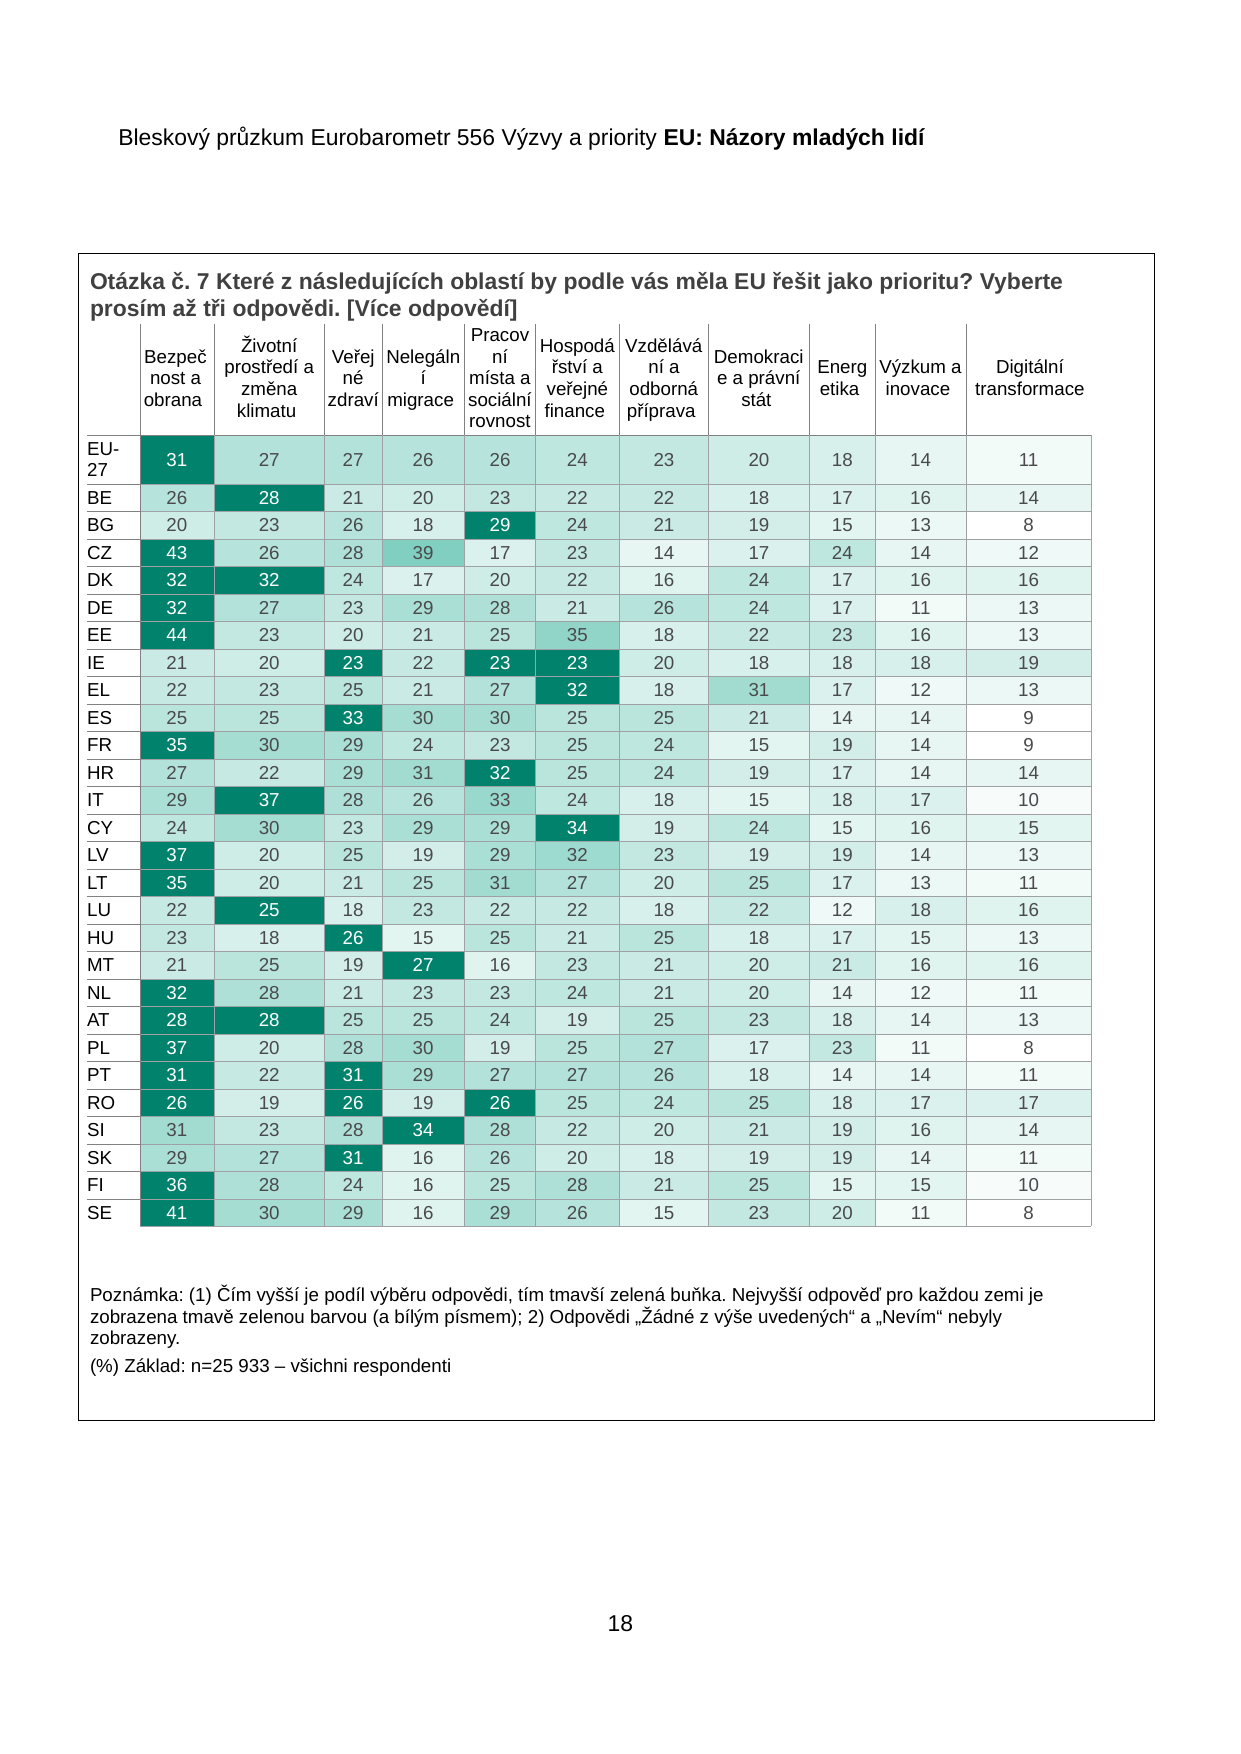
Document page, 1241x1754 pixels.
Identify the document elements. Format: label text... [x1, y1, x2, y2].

table_cell 26 [325, 512, 382, 539]
table_cell 18 [810, 1007, 875, 1034]
table_cell 32 [141, 595, 214, 621]
table_cell 18 [709, 650, 809, 676]
table_cell 27 [325, 436, 382, 484]
table_cell [535, 1254, 619, 1281]
table_cell 23 [215, 512, 324, 539]
table_cell 9 [967, 732, 1091, 759]
table_cell Poznámka: (1) Čím vyšší je podíl výběru odpovědi, tím tmavší zelená buňka. Nejvyšší odpověď pro každou zemi je zobrazena tmavě zelenou barvou (a bílým písmem); 2) Odpovědi „Žádné z výše uvedených“ a „Nevím“ nebyly zobrazeny. [87, 1281, 1091, 1352]
table_cell 19 [465, 1035, 535, 1061]
table_cell [140, 1227, 214, 1254]
table_cell 27 [465, 1062, 535, 1089]
table_cell [87, 1226, 140, 1254]
table_cell 11 [967, 1145, 1091, 1171]
table_cell 11 [967, 436, 1091, 484]
table_cell 23 [465, 732, 535, 759]
table_cell 30 [465, 705, 535, 731]
table_cell 20 [325, 622, 382, 649]
table_cell RO [87, 1090, 140, 1116]
table_cell [619, 1227, 708, 1254]
table_cell 25 [383, 870, 464, 896]
table_cell CY [87, 815, 140, 841]
table_cell 16 [465, 952, 535, 979]
table_cell 23 [536, 540, 619, 566]
table_cell 18 [620, 677, 708, 704]
table_cell 25 [215, 705, 324, 731]
table_cell 43 [141, 540, 214, 566]
table_cell 26 [383, 436, 464, 484]
table_cell 35 [536, 622, 619, 649]
table_cell 14 [810, 1062, 875, 1089]
table_cell 32 [536, 842, 619, 869]
table_cell 26 [325, 1090, 382, 1116]
table_cell 24 [709, 567, 809, 594]
table_cell 14 [876, 842, 966, 869]
table_cell 18 [810, 787, 875, 814]
table_cell [464, 1227, 535, 1254]
table_cell 26 [215, 540, 324, 566]
table_cell 25 [620, 925, 708, 951]
table_cell EU-27 [87, 436, 140, 484]
table_cell 18 [709, 925, 809, 951]
table_cell 21 [536, 595, 619, 621]
table_cell 23 [325, 595, 382, 621]
table_cell 16 [383, 1145, 464, 1171]
table_cell 37 [141, 842, 214, 869]
table_cell [619, 1254, 708, 1281]
table_cell 27 [536, 1062, 619, 1089]
table_cell 21 [810, 952, 875, 979]
table_cell 17 [967, 1090, 1091, 1116]
table_cell 28 [215, 485, 324, 511]
table_cell 18 [810, 436, 875, 484]
table_cell 33 [325, 705, 382, 731]
table_cell 8 [967, 512, 1091, 539]
table_cell 19 [383, 1090, 464, 1116]
table_cell SI [87, 1117, 140, 1144]
table_cell 16 [967, 567, 1091, 594]
table_cell 16 [876, 1117, 966, 1144]
table_cell 15 [709, 787, 809, 814]
table_cell ES [87, 705, 140, 731]
table_cell 17 [876, 787, 966, 814]
table_cell 21 [383, 677, 464, 704]
table_cell 11 [876, 1035, 966, 1061]
table_cell 13 [967, 677, 1091, 704]
table_cell 24 [810, 540, 875, 566]
table_cell 21 [709, 705, 809, 731]
table_cell 25 [536, 760, 619, 786]
table_cell 15 [383, 925, 464, 951]
table_cell 23 [709, 1200, 809, 1226]
table_cell [214, 1227, 324, 1254]
table_cell 25 [709, 870, 809, 896]
table_cell 22 [465, 897, 535, 924]
table_cell 13 [967, 622, 1091, 649]
table_cell 17 [810, 870, 875, 896]
table_cell 28 [141, 1007, 214, 1034]
table_cell 26 [536, 1200, 619, 1226]
table_cell 22 [709, 897, 809, 924]
table_cell 17 [465, 540, 535, 566]
table_cell 28 [536, 1172, 619, 1199]
table_cell 35 [141, 870, 214, 896]
table_cell 17 [810, 760, 875, 786]
table_cell 10 [967, 787, 1091, 814]
table_cell 16 [967, 897, 1091, 924]
table_cell 26 [465, 436, 535, 484]
table_cell 41 [141, 1200, 214, 1226]
table_cell [966, 1254, 1091, 1281]
table_cell 16 [876, 485, 966, 511]
table_cell 32 [536, 677, 619, 704]
table_cell 27 [215, 1145, 324, 1171]
table_cell 31 [709, 677, 809, 704]
table_cell 18 [876, 897, 966, 924]
table_cell 18 [709, 1062, 809, 1089]
table_cell 18 [620, 1145, 708, 1171]
table_cell 20 [620, 870, 708, 896]
table_cell 19 [967, 650, 1091, 676]
table_cell 23 [810, 1035, 875, 1061]
table_cell [708, 1254, 809, 1281]
table_cell 20 [536, 1145, 619, 1171]
table_cell 21 [620, 512, 708, 539]
table_cell 12 [876, 677, 966, 704]
table_cell NL [87, 980, 140, 1006]
table_cell 34 [383, 1117, 464, 1144]
table_cell 25 [215, 952, 324, 979]
table_cell 11 [967, 980, 1091, 1006]
table_cell 33 [465, 787, 535, 814]
table_cell 19 [325, 952, 382, 979]
table_cell 22 [215, 1062, 324, 1089]
table_cell 18 [215, 925, 324, 951]
table_cell MT [87, 952, 140, 979]
table_cell 26 [141, 1090, 214, 1116]
table_cell 21 [141, 650, 214, 676]
table_cell 25 [709, 1172, 809, 1199]
table_cell 23 [215, 622, 324, 649]
table_cell Životní prostředí a změna klimatu [215, 324, 324, 435]
table_cell 29 [325, 760, 382, 786]
table_cell 20 [383, 485, 464, 511]
table_cell 31 [383, 760, 464, 786]
table_cell 35 [141, 732, 214, 759]
table_cell 16 [620, 567, 708, 594]
table_cell 15 [967, 815, 1091, 841]
table_cell 30 [383, 1035, 464, 1061]
table_cell [140, 1254, 214, 1281]
table_cell 25 [325, 1007, 382, 1034]
table_cell 23 [465, 650, 535, 676]
table_cell [875, 1227, 966, 1254]
table_cell 20 [215, 650, 324, 676]
table_cell 28 [325, 1117, 382, 1144]
table_cell 19 [620, 815, 708, 841]
table_cell 32 [141, 980, 214, 1006]
table_cell [382, 1227, 464, 1254]
table_cell 21 [325, 870, 382, 896]
table_cell 28 [215, 1172, 324, 1199]
table_cell 23 [215, 677, 324, 704]
table_cell 29 [325, 732, 382, 759]
table_cell 24 [536, 512, 619, 539]
table_cell 14 [876, 1145, 966, 1171]
table_cell 24 [709, 815, 809, 841]
table_cell 11 [876, 1200, 966, 1226]
table_cell 37 [141, 1035, 214, 1061]
table_cell 23 [709, 1007, 809, 1034]
table_cell HU [87, 925, 140, 951]
table_cell 15 [810, 512, 875, 539]
table_cell 24 [709, 595, 809, 621]
table_cell 24 [141, 815, 214, 841]
table_cell 14 [967, 760, 1091, 786]
table_cell 31 [465, 870, 535, 896]
table_cell 23 [325, 815, 382, 841]
table_cell 18 [620, 622, 708, 649]
table_cell LT [87, 870, 140, 896]
table_cell 24 [325, 1172, 382, 1199]
table_cell 13 [967, 842, 1091, 869]
table_cell 21 [620, 952, 708, 979]
table_cell FI [87, 1172, 140, 1199]
table_cell 29 [325, 1200, 382, 1226]
table_cell 19 [810, 1145, 875, 1171]
table_cell 13 [967, 1007, 1091, 1034]
table_cell Demokracie a právní stát [709, 324, 809, 435]
table_cell 25 [536, 1035, 619, 1061]
table_cell 17 [709, 1035, 809, 1061]
table_cell LV [87, 842, 140, 869]
table_cell [535, 1227, 619, 1254]
table_cell Pracovní místa a sociální rovnost [465, 324, 535, 435]
table_cell 22 [536, 1117, 619, 1144]
table_cell 24 [536, 436, 619, 484]
table_cell 26 [620, 595, 708, 621]
table_cell 24 [536, 980, 619, 1006]
table_cell 31 [141, 1117, 214, 1144]
table_cell 25 [383, 1007, 464, 1034]
table_cell 29 [383, 815, 464, 841]
table_cell 11 [967, 1062, 1091, 1089]
table_cell 27 [215, 436, 324, 484]
table_cell 21 [325, 485, 382, 511]
table_cell 23 [215, 1117, 324, 1144]
table_cell 25 [709, 1090, 809, 1116]
table_cell SE [87, 1200, 140, 1226]
table_cell 30 [383, 705, 464, 731]
table_cell 15 [810, 815, 875, 841]
table_cell 29 [465, 842, 535, 869]
table_cell 25 [465, 1172, 535, 1199]
table_cell 29 [465, 1200, 535, 1226]
table_cell 20 [709, 952, 809, 979]
table_cell 26 [383, 787, 464, 814]
table_cell 28 [325, 540, 382, 566]
table_cell PL [87, 1035, 140, 1061]
table_header Otázka č. 7 Které z následujících oblastí by podle vás měla EU řešit jako prioritu? Vyberte prosím až tři odpovědi. [Více odpovědí] [87, 262, 1091, 324]
table_cell 29 [383, 1062, 464, 1089]
table_cell 25 [536, 1090, 619, 1116]
table_cell Hospodářství a veřejné finance [536, 324, 619, 435]
table_cell [809, 1254, 875, 1281]
table_cell 23 [325, 650, 382, 676]
table_cell 25 [325, 677, 382, 704]
table_cell 22 [383, 650, 464, 676]
table_cell 29 [141, 787, 214, 814]
table_cell 22 [536, 485, 619, 511]
table_cell 13 [967, 595, 1091, 621]
table_cell 20 [215, 1035, 324, 1061]
table_cell 16 [876, 815, 966, 841]
table_cell 14 [810, 705, 875, 731]
table_cell 19 [810, 1117, 875, 1144]
table_cell 31 [325, 1062, 382, 1089]
table_cell 14 [810, 980, 875, 1006]
table_cell 23 [465, 980, 535, 1006]
table_cell 32 [465, 760, 535, 786]
table_cell 31 [141, 436, 214, 484]
table_cell DK [87, 567, 140, 594]
table_cell 19 [709, 512, 809, 539]
table_cell 12 [810, 897, 875, 924]
table_cell 25 [465, 622, 535, 649]
table_cell 14 [876, 436, 966, 484]
table_cell 24 [465, 1007, 535, 1034]
table_cell 16 [383, 1200, 464, 1226]
table_cell 13 [967, 925, 1091, 951]
table_cell Vzdělávání a odborná příprava [620, 324, 708, 435]
table_cell 14 [876, 540, 966, 566]
table_cell 32 [215, 567, 324, 594]
table_cell 8 [967, 1035, 1091, 1061]
table_cell 31 [325, 1145, 382, 1171]
table_cell Veřejné zdraví [325, 324, 382, 435]
table_cell 17 [876, 1090, 966, 1116]
table_cell 21 [141, 952, 214, 979]
table_cell 20 [620, 650, 708, 676]
table_cell 11 [967, 870, 1091, 896]
table_cell IT [87, 787, 140, 814]
table_cell 19 [810, 842, 875, 869]
table_cell 44 [141, 622, 214, 649]
table_cell 23 [141, 925, 214, 951]
table_cell 39 [383, 540, 464, 566]
table_cell 21 [325, 980, 382, 1006]
table_cell 21 [620, 980, 708, 1006]
table_cell 23 [810, 622, 875, 649]
table_cell 22 [215, 760, 324, 786]
table_cell 34 [536, 815, 619, 841]
table_cell 17 [810, 485, 875, 511]
table_cell 20 [465, 567, 535, 594]
table_cell 27 [215, 595, 324, 621]
table_cell 17 [810, 677, 875, 704]
table_cell 17 [810, 925, 875, 951]
table_cell 25 [215, 897, 324, 924]
table_cell [809, 1227, 875, 1254]
table_cell 29 [383, 595, 464, 621]
table_cell Výzkum a inovace [876, 324, 966, 435]
table_cell 16 [876, 622, 966, 649]
table_cell 18 [810, 1090, 875, 1116]
table_cell 12 [876, 980, 966, 1006]
table_cell DE [87, 595, 140, 621]
table_cell 22 [141, 897, 214, 924]
table_cell 22 [141, 677, 214, 704]
table_cell 28 [465, 595, 535, 621]
table_cell IE [87, 650, 140, 676]
table_cell 25 [325, 842, 382, 869]
table_cell 30 [215, 732, 324, 759]
table_cell 23 [383, 980, 464, 1006]
table_cell 22 [536, 897, 619, 924]
table_cell EE [87, 622, 140, 649]
table_cell 20 [141, 512, 214, 539]
table_cell 22 [709, 622, 809, 649]
table_cell [708, 1227, 809, 1254]
table_cell 19 [709, 760, 809, 786]
table_cell 18 [876, 650, 966, 676]
table_cell SK [87, 1145, 140, 1171]
table_cell [324, 1227, 382, 1254]
table_cell [214, 1254, 324, 1281]
table_cell 16 [383, 1172, 464, 1199]
table_cell 26 [465, 1145, 535, 1171]
table_cell [382, 1254, 464, 1281]
table_cell 19 [709, 1145, 809, 1171]
table_cell 24 [620, 732, 708, 759]
table_cell 18 [620, 897, 708, 924]
table_cell [87, 1254, 140, 1281]
table_cell 20 [709, 980, 809, 1006]
table_cell 23 [383, 897, 464, 924]
table_cell 29 [465, 512, 535, 539]
table_cell 14 [876, 760, 966, 786]
table_cell 25 [536, 705, 619, 731]
table_cell 20 [620, 1117, 708, 1144]
table_cell 27 [141, 760, 214, 786]
table_cell 10 [967, 1172, 1091, 1199]
table_cell 23 [536, 650, 619, 676]
table_cell 13 [876, 870, 966, 896]
table_cell 17 [810, 567, 875, 594]
table_cell 27 [465, 677, 535, 704]
table_cell FR [87, 732, 140, 759]
table_cell 25 [620, 1007, 708, 1034]
table_cell Digitální transformace [967, 324, 1091, 435]
table_cell 26 [620, 1062, 708, 1089]
table_cell 25 [536, 732, 619, 759]
table_cell 23 [620, 436, 708, 484]
table_cell 20 [810, 1200, 875, 1226]
table_cell 23 [465, 485, 535, 511]
table_cell BG [87, 512, 140, 539]
table_cell CZ [87, 540, 140, 566]
table_cell 18 [810, 650, 875, 676]
table_cell 11 [876, 595, 966, 621]
table_cell 21 [536, 925, 619, 951]
table_cell 23 [620, 842, 708, 869]
table_cell [324, 1254, 382, 1281]
table_cell AT [87, 1007, 140, 1034]
table_cell 14 [620, 540, 708, 566]
table_cell 9 [967, 705, 1091, 731]
table_cell 19 [810, 732, 875, 759]
table_cell 18 [620, 787, 708, 814]
table_cell LU [87, 897, 140, 924]
table_cell 21 [620, 1172, 708, 1199]
table_cell 19 [383, 842, 464, 869]
table_cell BE [87, 485, 140, 511]
table_cell 14 [876, 1062, 966, 1089]
table_cell Bezpečnost a obrana [141, 324, 214, 435]
table_cell 26 [325, 925, 382, 951]
table_cell Energetika [810, 324, 875, 435]
table_cell 21 [709, 1117, 809, 1144]
table_cell 24 [325, 567, 382, 594]
table_cell [875, 1254, 966, 1281]
table_cell 15 [876, 1172, 966, 1199]
table_cell 14 [876, 1007, 966, 1034]
table_cell 20 [709, 436, 809, 484]
table_cell 19 [709, 842, 809, 869]
table_cell 14 [967, 485, 1091, 511]
table_cell [464, 1254, 535, 1281]
table_cell 23 [536, 952, 619, 979]
table_cell 18 [325, 897, 382, 924]
table_cell 8 [967, 1200, 1091, 1226]
table_cell 30 [215, 1200, 324, 1226]
table_cell 14 [876, 705, 966, 731]
table_cell 26 [465, 1090, 535, 1116]
table_cell 18 [383, 512, 464, 539]
table_cell 24 [620, 1090, 708, 1116]
table_cell 20 [215, 842, 324, 869]
table_cell 24 [620, 760, 708, 786]
table_cell 15 [709, 732, 809, 759]
table_cell (%) Základ: n=25 933 – všichni respondenti [87, 1352, 1091, 1379]
table_cell 31 [141, 1062, 214, 1089]
table_cell 27 [620, 1035, 708, 1061]
table_cell Nelegální migrace [383, 324, 464, 435]
table_cell 25 [465, 925, 535, 951]
table_cell 17 [383, 567, 464, 594]
table_cell 25 [141, 705, 214, 731]
table_cell 30 [215, 815, 324, 841]
table_cell 15 [620, 1200, 708, 1226]
table_cell 28 [325, 787, 382, 814]
table_cell EL [87, 677, 140, 704]
table_cell PT [87, 1062, 140, 1089]
table_cell 24 [536, 787, 619, 814]
table_cell 14 [967, 1117, 1091, 1144]
table_cell 32 [141, 567, 214, 594]
table_cell 28 [215, 980, 324, 1006]
table_cell 21 [383, 622, 464, 649]
table_cell 28 [215, 1007, 324, 1034]
table_cell 13 [876, 512, 966, 539]
table_cell 22 [536, 567, 619, 594]
table_cell 24 [383, 732, 464, 759]
table_cell 36 [141, 1172, 214, 1199]
table_cell 16 [876, 567, 966, 594]
table_cell 26 [141, 485, 214, 511]
table_cell [87, 324, 140, 435]
table_cell 17 [810, 595, 875, 621]
table_cell 19 [536, 1007, 619, 1034]
table_cell 14 [876, 732, 966, 759]
table_cell 18 [709, 485, 809, 511]
table_cell 20 [215, 870, 324, 896]
table_cell 17 [709, 540, 809, 566]
table_cell [966, 1227, 1091, 1254]
table_cell 28 [325, 1035, 382, 1061]
table_cell 19 [215, 1090, 324, 1116]
table_cell 16 [967, 952, 1091, 979]
table_cell 15 [810, 1172, 875, 1199]
table_cell 27 [536, 870, 619, 896]
table_cell HR [87, 760, 140, 786]
table_cell 37 [215, 787, 324, 814]
table_cell 29 [465, 815, 535, 841]
table_cell 27 [383, 952, 464, 979]
table_cell 16 [876, 952, 966, 979]
table_cell 22 [620, 485, 708, 511]
table_cell 25 [620, 705, 708, 731]
table_cell 29 [141, 1145, 214, 1171]
table_cell 15 [876, 925, 966, 951]
table_cell 12 [967, 540, 1091, 566]
table_cell 28 [465, 1117, 535, 1144]
